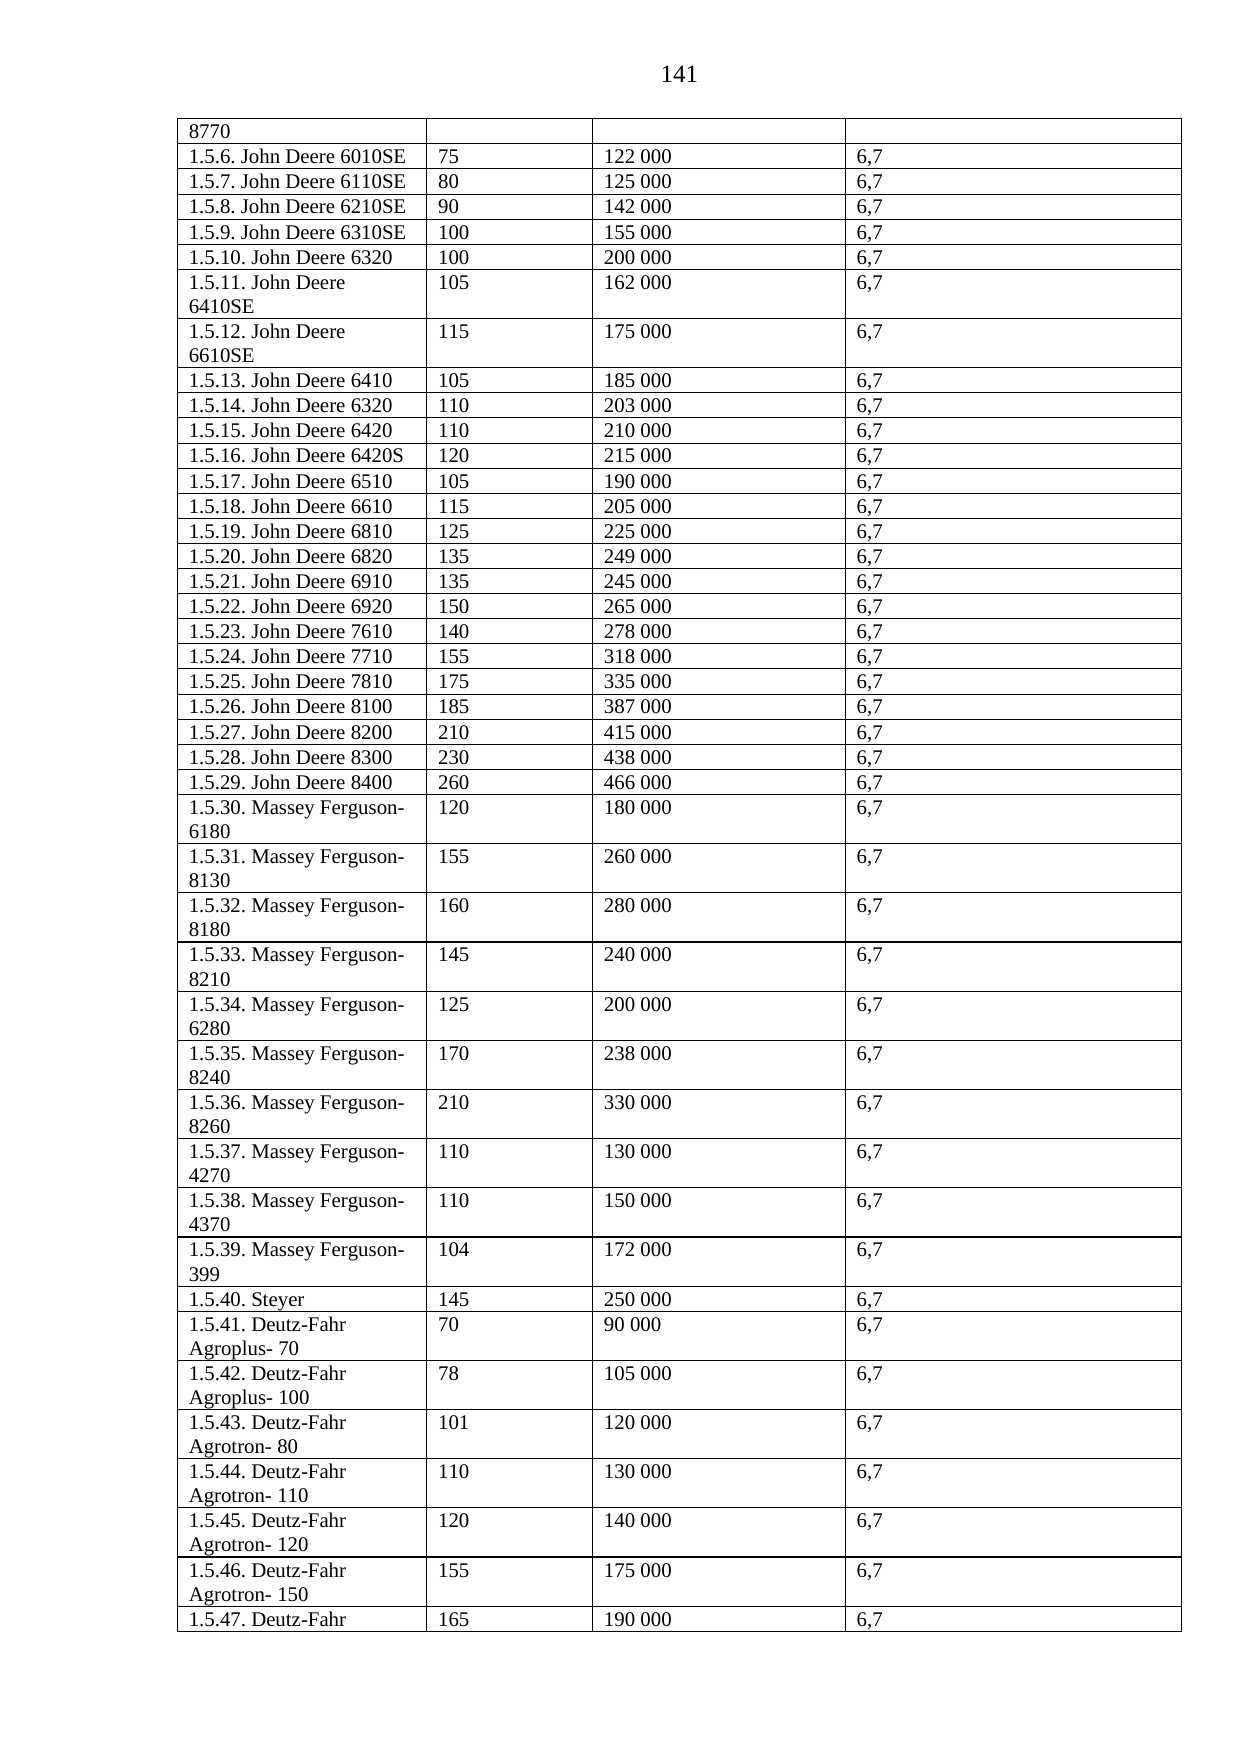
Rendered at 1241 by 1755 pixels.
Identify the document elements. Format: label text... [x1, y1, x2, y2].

table_cell 110 [427, 418, 592, 442]
table_cell 105 [427, 368, 592, 392]
table_cell 6,7 [846, 569, 1181, 593]
table_cell 125 000 [593, 169, 845, 193]
table_cell 250 000 [593, 1287, 845, 1311]
table_cell 6,7 [846, 469, 1181, 493]
table_cell 190 000 [593, 1607, 845, 1631]
table_cell 6,7 [846, 368, 1181, 392]
table_cell 6,7 [846, 319, 1181, 367]
table_cell 6,7 [846, 169, 1181, 193]
table_cell 6,7 [846, 893, 1181, 941]
table_cell 6,7 [846, 1139, 1181, 1187]
table_cell 6,7 [846, 619, 1181, 643]
table_cell 75 [427, 144, 592, 168]
table_cell 1.5.20. John Deere 6820 [178, 544, 426, 568]
table_cell 6,7 [846, 1361, 1181, 1409]
table_cell 215 000 [593, 444, 845, 467]
table_cell 6,7 [846, 1188, 1181, 1236]
table_cell 155 [427, 844, 592, 892]
table_cell 150 000 [593, 1188, 845, 1236]
table_cell 104 [427, 1238, 592, 1286]
table_cell 80 [427, 169, 592, 193]
table_cell 6,7 [846, 669, 1181, 693]
table_cell 145 [427, 943, 592, 991]
table_cell 122 000 [593, 144, 845, 168]
table_cell [427, 119, 592, 143]
table_cell 1.5.47. Deutz-Fahr [178, 1607, 426, 1631]
table_cell 335 000 [593, 669, 845, 693]
table_cell 90 [427, 195, 592, 218]
table_cell 238 000 [593, 1041, 845, 1089]
table_cell 1.5.6. John Deere 6010SE [178, 144, 426, 168]
table_cell 1.5.28. John Deere 8300 [178, 745, 426, 769]
table_cell 6,7 [846, 245, 1181, 269]
table_cell 120 [427, 1508, 592, 1556]
table_cell 90 000 [593, 1312, 845, 1360]
table_cell 180 000 [593, 795, 845, 843]
table_cell 110 [427, 393, 592, 417]
table_cell 142 000 [593, 195, 845, 218]
table_cell 6,7 [846, 1558, 1181, 1606]
table_cell 1.5.35. Massey Ferguson-8240 [178, 1041, 426, 1089]
table_cell 1.5.19. John Deere 6810 [178, 519, 426, 543]
table_cell 78 [427, 1361, 592, 1409]
table_cell 203 000 [593, 393, 845, 417]
table_cell 1.5.23. John Deere 7610 [178, 619, 426, 643]
table_cell 175 000 [593, 1558, 845, 1606]
table_cell 155 000 [593, 220, 845, 244]
table_cell 1.5.42. Deutz-Fahr Agroplus- 100 [178, 1361, 426, 1409]
table_cell 6,7 [846, 695, 1181, 718]
table_cell 6,7 [846, 544, 1181, 568]
table_cell 6,7 [846, 844, 1181, 892]
table_cell 265 000 [593, 594, 845, 618]
table_cell 1.5.36. Massey Ferguson-8260 [178, 1090, 426, 1138]
table_cell 172 000 [593, 1238, 845, 1286]
table_cell 200 000 [593, 992, 845, 1040]
table_cell 6,7 [846, 1312, 1181, 1360]
table_cell 120 [427, 795, 592, 843]
table_cell 6,7 [846, 1238, 1181, 1286]
table_cell 6,7 [846, 795, 1181, 843]
table_cell 200 000 [593, 245, 845, 269]
table_cell 130 000 [593, 1139, 845, 1187]
table_cell 6,7 [846, 644, 1181, 668]
table_cell 145 [427, 1287, 592, 1311]
table_cell 100 [427, 220, 592, 244]
table_cell 155 [427, 1558, 592, 1606]
table_cell 1.5.43. Deutz-Fahr Agrotron- 80 [178, 1410, 426, 1458]
table_cell 210 [427, 720, 592, 744]
table_cell 6,7 [846, 1508, 1181, 1556]
table_cell 240 000 [593, 943, 845, 991]
table_cell 1.5.45. Deutz-Fahr Agrotron- 120 [178, 1508, 426, 1556]
table_cell 1.5.24. John Deere 7710 [178, 644, 426, 668]
table_cell 1.5.10. John Deere 6320 [178, 245, 426, 269]
table_cell 225 000 [593, 519, 845, 543]
table_cell 6,7 [846, 270, 1181, 318]
table_cell 100 [427, 245, 592, 269]
table_cell 6,7 [846, 1607, 1181, 1631]
table_cell 1.5.25. John Deere 7810 [178, 669, 426, 693]
table_cell 175 000 [593, 319, 845, 367]
table_cell 245 000 [593, 569, 845, 593]
table_cell 1.5.18. John Deere 6610 [178, 494, 426, 518]
table_cell 1.5.7. John Deere 6110SE [178, 169, 426, 193]
table_cell 1.5.11. John Deere 6410SE [178, 270, 426, 318]
table_cell 1.5.37. Massey Ferguson-4270 [178, 1139, 426, 1187]
table_cell 1.5.15. John Deere 6420 [178, 418, 426, 442]
table_cell 1.5.12. John Deere 6610SE [178, 319, 426, 367]
table_cell 1.5.38. Massey Ferguson-4370 [178, 1188, 426, 1236]
table_cell 175 [427, 669, 592, 693]
table_cell 170 [427, 1041, 592, 1089]
table_cell 8770 [178, 119, 426, 143]
table_cell 1.5.34. Massey Ferguson-6280 [178, 992, 426, 1040]
table_cell 6,7 [846, 1459, 1181, 1507]
table_cell 1.5.33. Massey Ferguson-8210 [178, 943, 426, 991]
table_cell 330 000 [593, 1090, 845, 1138]
table_cell 140 [427, 619, 592, 643]
table_cell 1.5.26. John Deere 8100 [178, 695, 426, 718]
table_cell 278 000 [593, 619, 845, 643]
table_cell 210 [427, 1090, 592, 1138]
table_cell 162 000 [593, 270, 845, 318]
table_cell 1.5.27. John Deere 8200 [178, 720, 426, 744]
table_cell 101 [427, 1410, 592, 1458]
table_cell 6,7 [846, 1287, 1181, 1311]
table_cell 6,7 [846, 1090, 1181, 1138]
table_cell 1.5.9. John Deere 6310SE [178, 220, 426, 244]
table_cell 1.5.39. Massey Ferguson-399 [178, 1238, 426, 1286]
table_cell 6,7 [846, 393, 1181, 417]
table_cell 1.5.44. Deutz-Fahr Agrotron- 110 [178, 1459, 426, 1507]
table_cell 438 000 [593, 745, 845, 769]
table_cell 185 [427, 695, 592, 718]
table_cell 415 000 [593, 720, 845, 744]
table_cell 105 000 [593, 1361, 845, 1409]
table_cell 466 000 [593, 770, 845, 794]
table_cell 1.5.14. John Deere 6320 [178, 393, 426, 417]
table_cell 135 [427, 569, 592, 593]
table_cell 1.5.17. John Deere 6510 [178, 469, 426, 493]
table_cell 6,7 [846, 220, 1181, 244]
table_cell 155 [427, 644, 592, 668]
table_cell 318 000 [593, 644, 845, 668]
table_cell [593, 119, 845, 143]
table_cell 6,7 [846, 519, 1181, 543]
table_cell 1.5.30. Massey Ferguson-6180 [178, 795, 426, 843]
table_cell 190 000 [593, 469, 845, 493]
table_cell 115 [427, 494, 592, 518]
table_cell 1.5.40. Steyer [178, 1287, 426, 1311]
table_cell 1.5.46. Deutz-Fahr Agrotron- 150 [178, 1558, 426, 1606]
table_cell 160 [427, 893, 592, 941]
table_cell 125 [427, 992, 592, 1040]
table_cell 70 [427, 1312, 592, 1360]
table_cell 1.5.16. John Deere 6420S [178, 444, 426, 467]
table_cell 1.5.13. John Deere 6410 [178, 368, 426, 392]
table_cell 1.5.22. John Deere 6920 [178, 594, 426, 618]
table_cell 280 000 [593, 893, 845, 941]
table_cell 6,7 [846, 444, 1181, 467]
table_cell 6,7 [846, 770, 1181, 794]
table_cell 1.5.31. Massey Ferguson-8130 [178, 844, 426, 892]
table_cell 130 000 [593, 1459, 845, 1507]
table_cell 6,7 [846, 1041, 1181, 1089]
table_cell 105 [427, 469, 592, 493]
table_cell 1.5.21. John Deere 6910 [178, 569, 426, 593]
table_cell 1.5.8. John Deere 6210SE [178, 195, 426, 218]
table_cell 110 [427, 1459, 592, 1507]
table_cell 150 [427, 594, 592, 618]
table_cell 120 000 [593, 1410, 845, 1458]
table_cell 6,7 [846, 418, 1181, 442]
table_cell 105 [427, 270, 592, 318]
table_cell 1.5.41. Deutz-Fahr Agroplus- 70 [178, 1312, 426, 1360]
table_cell 115 [427, 319, 592, 367]
table_cell 387 000 [593, 695, 845, 718]
table_cell 6,7 [846, 195, 1181, 218]
table_cell 1.5.32. Massey Ferguson-8180 [178, 893, 426, 941]
table_cell 135 [427, 544, 592, 568]
table_cell 125 [427, 519, 592, 543]
table_cell 6,7 [846, 745, 1181, 769]
table_cell 260 [427, 770, 592, 794]
table_cell 230 [427, 745, 592, 769]
table_cell 260 000 [593, 844, 845, 892]
table_cell 6,7 [846, 144, 1181, 168]
table_cell [846, 119, 1181, 143]
table_cell 1.5.29. John Deere 8400 [178, 770, 426, 794]
table_cell 110 [427, 1139, 592, 1187]
table_cell 185 000 [593, 368, 845, 392]
table_cell 120 [427, 444, 592, 467]
table_cell 6,7 [846, 992, 1181, 1040]
table_cell 249 000 [593, 544, 845, 568]
table_cell 140 000 [593, 1508, 845, 1556]
table_cell 205 000 [593, 494, 845, 518]
table_cell 6,7 [846, 594, 1181, 618]
table_cell 6,7 [846, 943, 1181, 991]
table_cell 210 000 [593, 418, 845, 442]
table_cell 6,7 [846, 494, 1181, 518]
table_cell 6,7 [846, 1410, 1181, 1458]
table_cell 110 [427, 1188, 592, 1236]
table_cell 165 [427, 1607, 592, 1631]
table_cell 6,7 [846, 720, 1181, 744]
